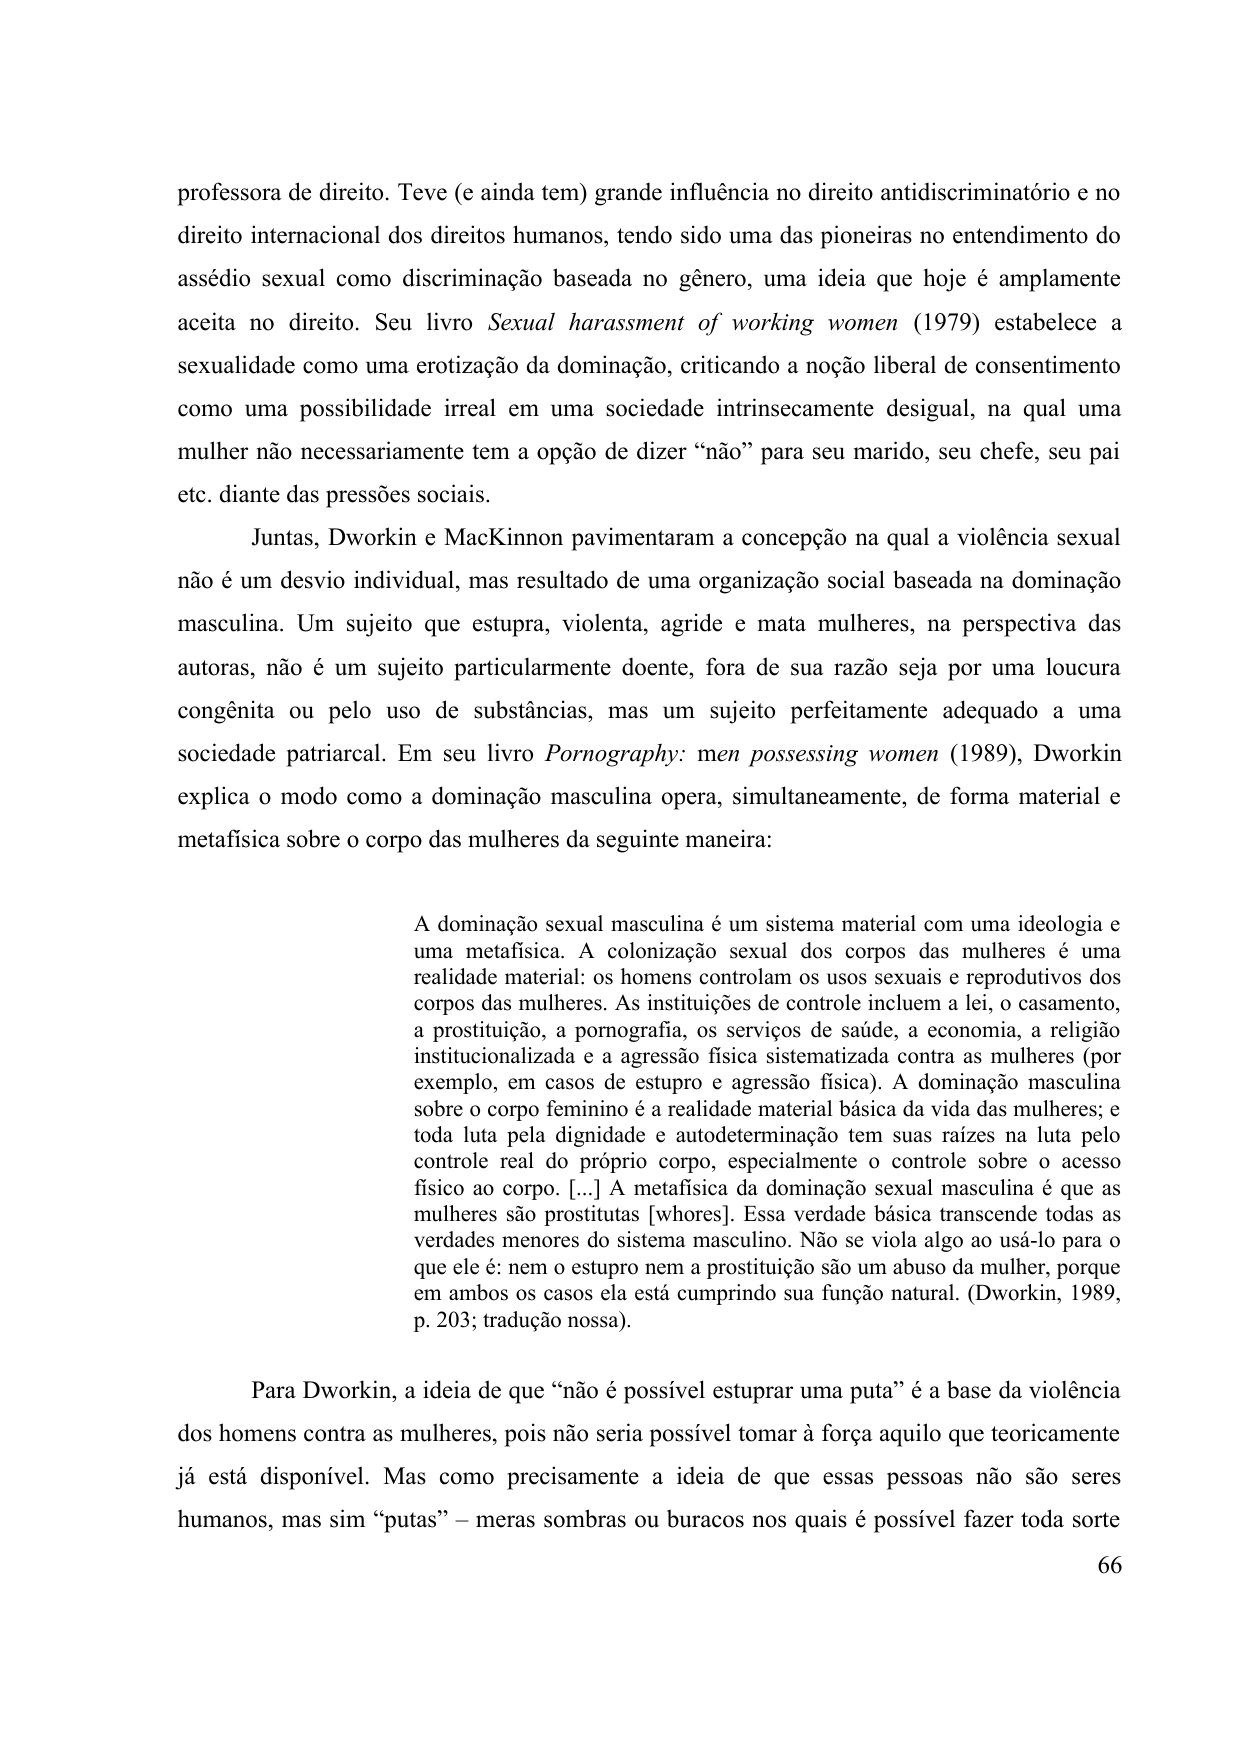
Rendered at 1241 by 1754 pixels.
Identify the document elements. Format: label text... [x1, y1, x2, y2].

text professora de direito. Teve (e ainda tem) grande influência no direito antidiscriminatório e no direito internacional dos direitos humanos, tendo sido uma das pioneiras no entendimento do assédio sexual como discriminação baseada no gênero, uma ideia que hoje é amplamente aceita no direito. Seu livro Sexual harassment of working women (1979) estabelece a sexualidade como uma erotização da dominação, criticando a noção liberal de consentimento como uma possibilidade irreal em uma sociedade intrinsecamente desigual, na qual uma mulher não necessariamente tem a opção de dizer “não” para seu marido, seu chefe, seu pai etc. diante das pressões sociais. [177, 177, 1122, 508]
text Juntas, Dworkin e MacKinnon pavimentaram a concepção na qual a violência sexual não é um desvio individual, mas resultado de uma organização social baseada na dominação masculina. Um sujeito que estupra, violenta, agride e mata mulheres, na perspectiva das autoras, não é um sujeito particularmente doente, fora de sua razão seja por uma loucura congênita ou pelo uso de substâncias, mas um sujeito perfeitamente adequado a uma sociedade patriarcal. Em seu livro Pornography: men possessing women (1989), Dworkin explica o modo como a dominação masculina opera, simultaneamente, de forma material e metafísica sobre o corpo das mulheres da seguinte maneira: [177, 522, 1122, 853]
text A dominação sexual masculina é um sistema material com uma ideologia e uma metafísica. A colonização sexual dos corpos das mulheres é uma realidade material: os homens controlam os usos sexuais e reprodutivos dos corpos das mulheres. As instituições de controle incluem a lei, o casamento, a prostituição, a pornografia, os serviços de saúde, a economia, a religião institucionalizada e a agressão física sistematizada contra as mulheres (por exemplo, em casos de estupro e agressão física). A dominação masculina sobre o corpo feminino é a realidade material básica da vida das mulheres; e toda luta pela dignidade e autodeterminação tem suas raízes na luta pelo controle real do próprio corpo, especialmente o controle sobre o acesso físico ao corpo. [...] A metafísica da dominação sexual masculina é que as mulheres são prostitutas [whores]. Essa verdade básica transcende todas as verdades menores do sistema masculino. Não se viola algo ao usá-lo para o que ele é: nem o estupro nem a prostituição são um abuso da mulher, porque em ambos os casos ela está cumprindo sua função natural. (Dworkin, 1989, p. 203; tradução nossa). [413, 910, 1122, 1332]
text Para Dworkin, a ideia de que “não é possível estuprar uma puta” é a base da violência dos homens contra as mulheres, pois não seria possível tomar à força aquilo que teoricamente já está disponível. Mas como precisamente a ideia de que essas pessoas não são seres humanos, mas sim “putas” – meras sombras ou buracos nos quais é possível fazer toda sorte [177, 1375, 1122, 1533]
